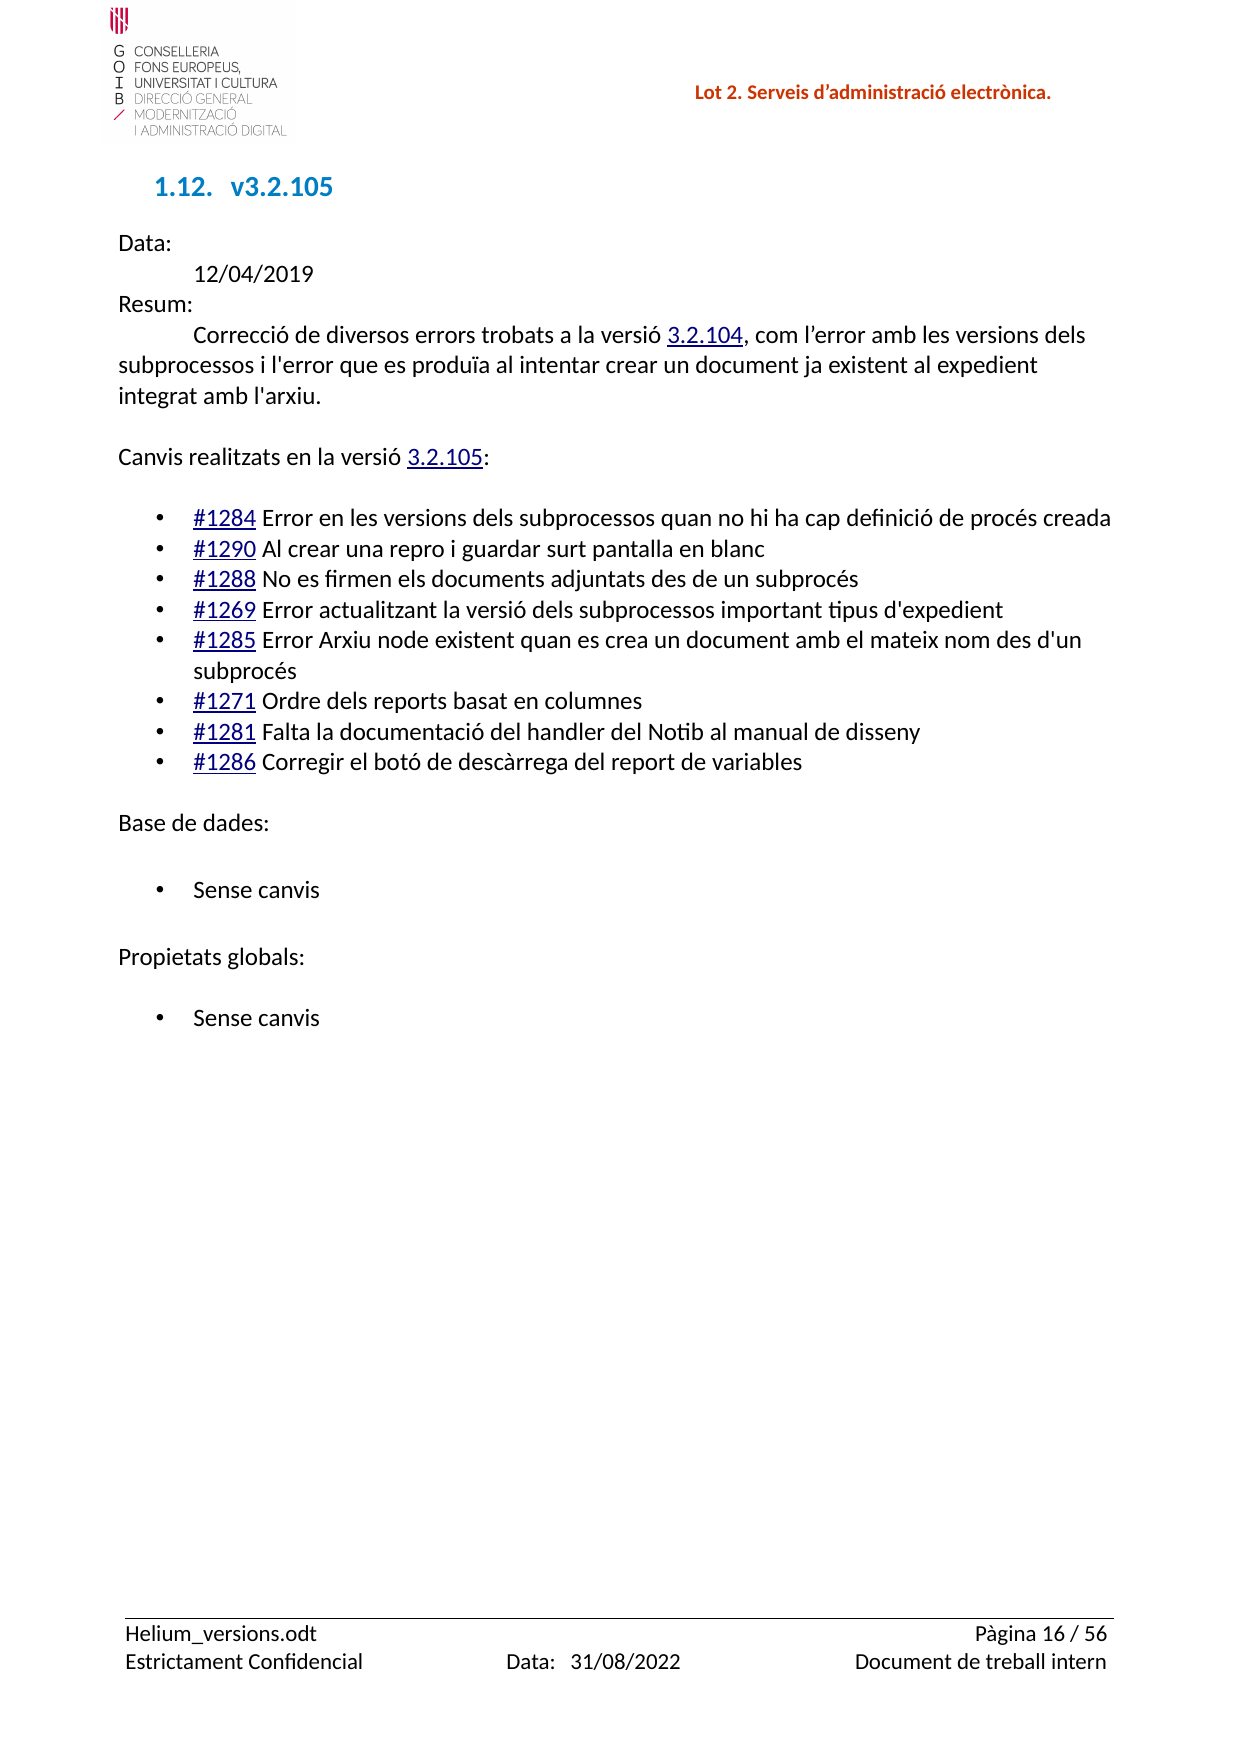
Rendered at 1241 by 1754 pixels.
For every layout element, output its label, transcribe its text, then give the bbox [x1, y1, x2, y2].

subtitle v3.2.105 [153, 168, 1122, 204]
text Propietats globals: [118, 941, 1122, 972]
text Correcció de diversos errors trobats a la versió 3.2.104, com l’error amb les versions dels subprocessos i l'error que es produïa al intentar crear un document ja existent al expedient integrat amb l'arxiu. [118, 319, 1122, 411]
list #1269 Error actualitzant la versió dels subprocessos important tipus d'expedient [156, 594, 1122, 624]
list #1281 Falta la documentació del handler del Notib al manual de disseny [156, 716, 1122, 746]
list #1288 No es firmen els documents adjuntats des de un subprocés [156, 563, 1122, 594]
list #1286 Corregir el botó de descàrrega del report de variables [156, 746, 1122, 777]
text Resum: [118, 289, 1122, 319]
picture [100, 0, 297, 144]
text Canvis realitzats en la versió 3.2.105: [118, 441, 1122, 472]
list #1285 Error Arxiu node existent quan es crea un document amb el mateix nom des d'un subprocés [156, 624, 1122, 685]
text 12/04/2019 [118, 258, 1122, 289]
list #1290 Al crear una repro i guardar surt pantalla en blanc [156, 533, 1122, 563]
list Sense canvis [156, 874, 1122, 905]
text Base de dades: [118, 807, 1122, 838]
list Sense canvis [156, 1002, 1122, 1033]
list #1284 Error en les versions dels subprocessos quan no hi ha cap definició de procés creada [156, 502, 1122, 533]
list #1271 Ordre dels reports basat en columnes [156, 685, 1122, 716]
text Data: [118, 228, 1122, 258]
